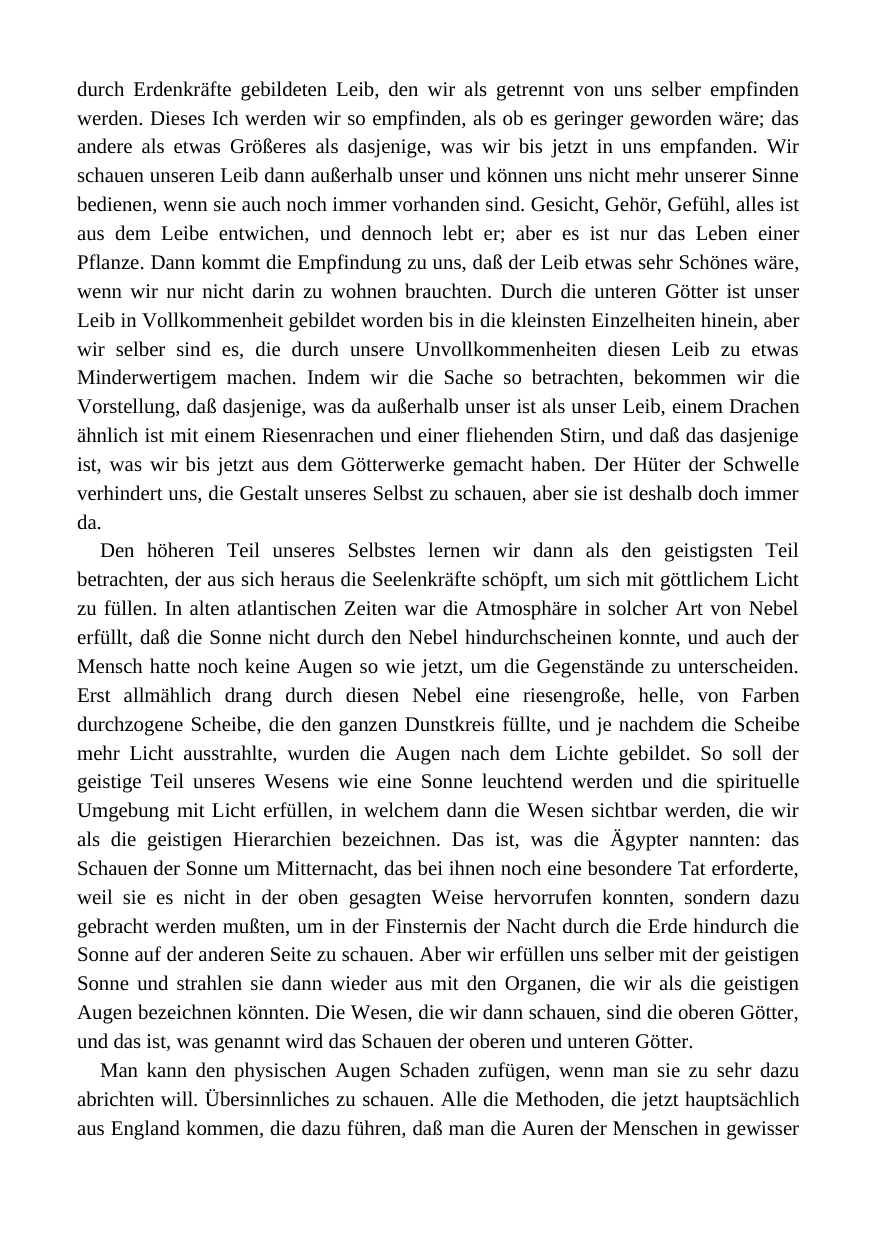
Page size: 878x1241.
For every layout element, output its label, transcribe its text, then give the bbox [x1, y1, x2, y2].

text Den höheren Teil unseres Selbstes lernen wir dann als den geistigsten Teil betrachten, der aus sich heraus die Seelenkräfte schöpft, um sich mit göttlichem Licht zu füllen. In alten atlantischen Zeiten war die Atmosphäre in solcher Art von Nebel erfüllt, daß die Sonne nicht durch den Nebel hindurchscheinen konnte, und auch der Mensch hatte noch keine Augen so wie jetzt, um die Gegenstände zu unterscheiden. Erst allmählich drang durch diesen Nebel eine riesengroße, helle, von Farben durchzogene Scheibe, die den ganzen Dunstkreis füllte, und je nachdem die Scheibe mehr Licht ausstrahlte, wurden die Augen nach dem Lichte gebildet. So soll der geistige Teil unseres Wesens wie eine Sonne leuchtend werden und die spirituelle Umgebung mit Licht erfüllen, in welchem dann die Wesen sichtbar werden, die wir als die geistigen Hierarchien bezeichnen. Das ist, was die Ägypter nannten: das Schauen der Sonne um Mitternacht, das bei ihnen noch eine besondere Tat erforderte, weil sie es nicht in der oben gesagten Weise hervorrufen konnten, sondern dazu gebracht werden mußten, um in der Finsternis der Nacht durch die Erde hindurch die Sonne auf der anderen Seite zu schauen. Aber wir erfüllen uns selber mit der geistigen Sonne und strahlen sie dann wieder aus mit den Organen, die wir als die geistigen Augen bezeichnen könnten. Die Wesen, die wir dann schauen, sind die oberen Götter, und das ist, was genannt wird das Schauen der oberen und unteren Götter. [77, 538, 800, 1053]
text durch Erdenkräfte gebildeten Leib, den wir als getrennt von uns selber empfinden werden. Dieses Ich werden wir so empfinden, als ob es geringer geworden wäre; das andere als etwas Größeres als dasjenige, was wir bis jetzt in uns empfanden. Wir schauen unseren Leib dann außerhalb unser und können uns nicht mehr unserer Sinne bedienen, wenn sie auch noch immer vorhanden sind. Gesicht, Gehör, Gefühl, alles ist aus dem Leibe entwichen, und dennoch lebt er; aber es ist nur das Leben einer Pflanze. Dann kommt die Empfindung zu uns, daß der Leib etwas sehr Schönes wäre, wenn wir nur nicht darin zu wohnen brauchten. Durch die unteren Götter ist unser Leib in Vollkommenheit gebildet worden bis in die kleinsten Einzelheiten hinein, aber wir selber sind es, die durch unsere Unvollkommenheiten diesen Leib zu etwas Minderwertigem machen. Indem wir die Sache so betrachten, bekommen wir die Vorstellung, daß dasjenige, was da außerhalb unser ist als unser Leib, einem Drachen ähnlich ist mit einem Riesenrachen und einer fliehenden Stirn, und daß das dasjenige ist, was wir bis jetzt aus dem Götterwerke gemacht haben. Der Hüter der Schwelle verhindert uns, die Gestalt unseres Selbst zu schauen, aber sie ist deshalb doch immer da. [77, 77, 800, 534]
text Man kann den physischen Augen Schaden zufügen, wenn man sie zu sehr dazu abrichten will. Übersinnliches zu schauen. Alle die Methoden, die jetzt hauptsächlich aus England kommen, die dazu führen, daß man die Auren der Menschen in gewisser [77, 1058, 800, 1139]
